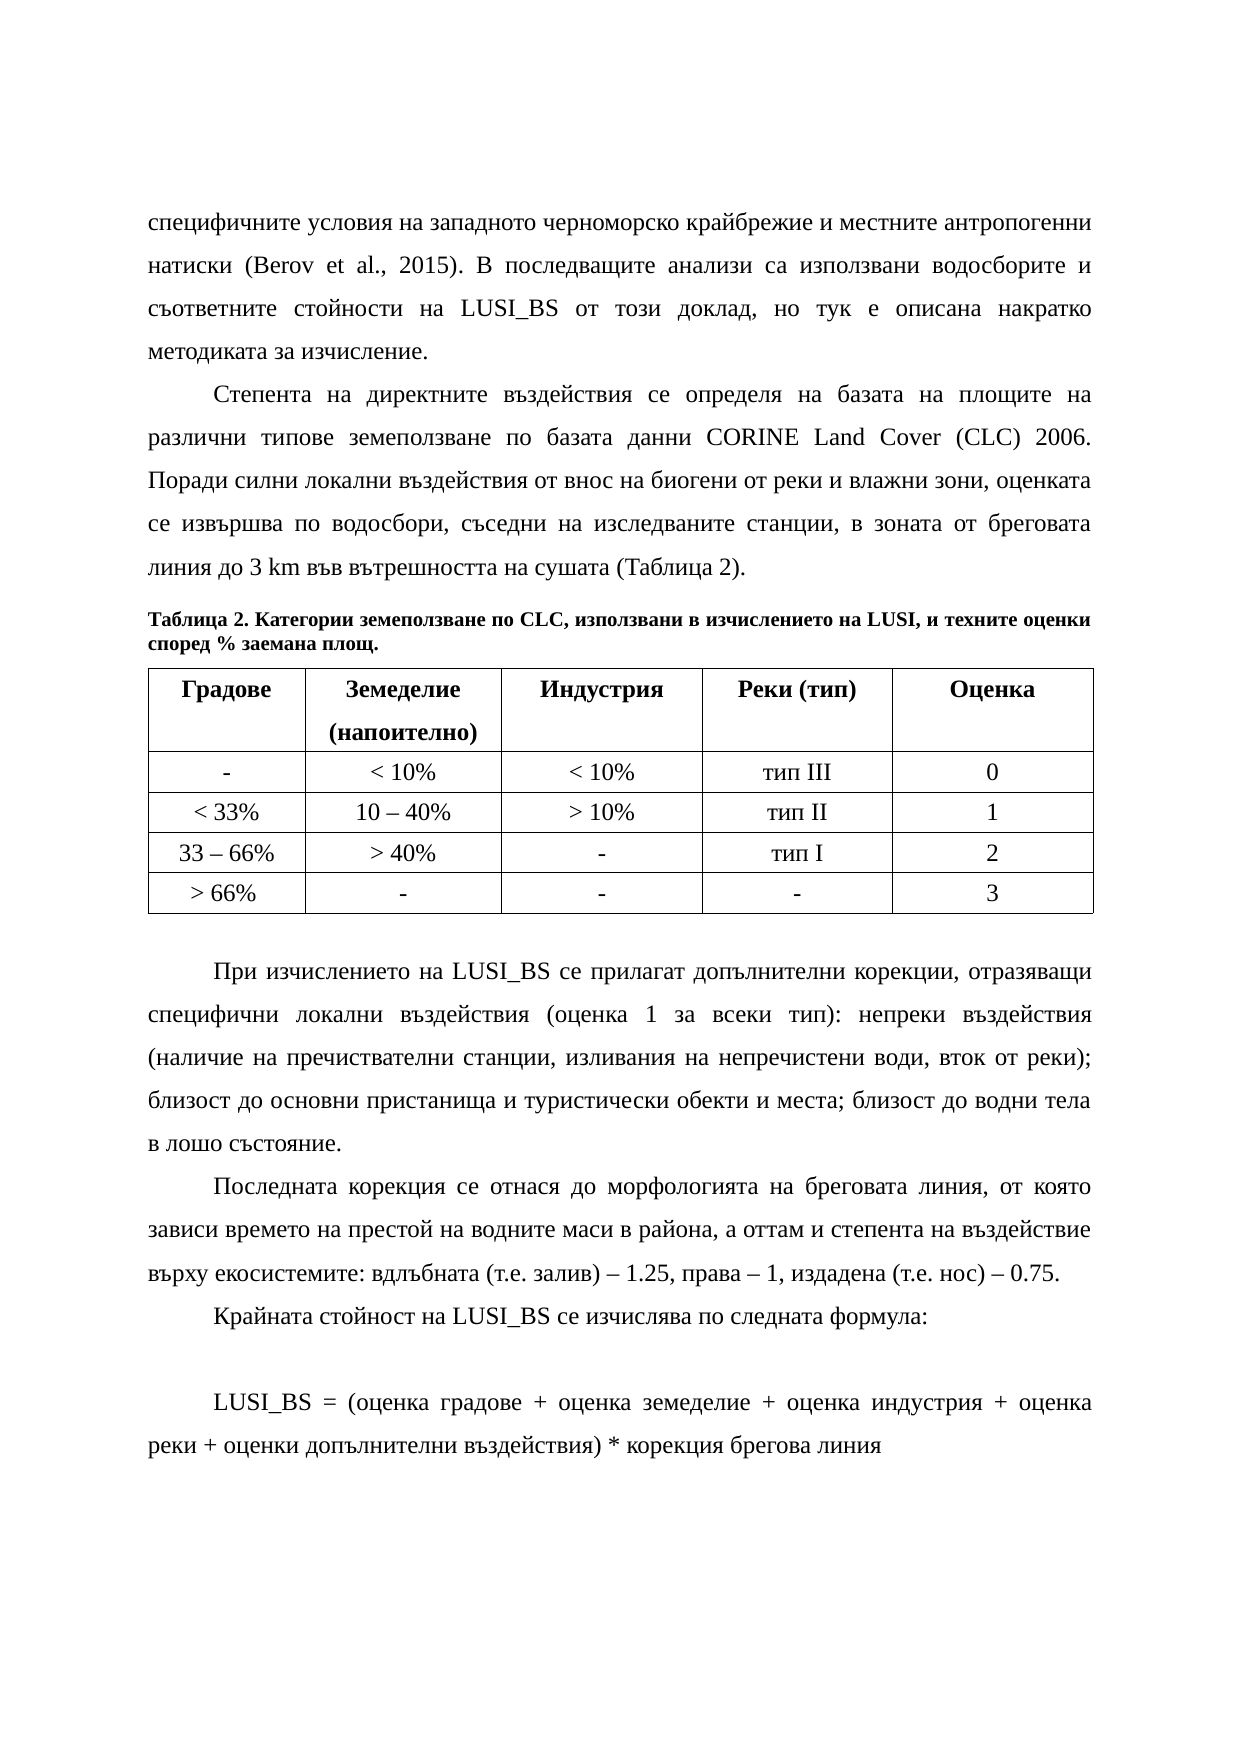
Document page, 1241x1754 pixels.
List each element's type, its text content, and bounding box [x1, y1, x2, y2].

table_cell > 40% [306, 833, 501, 872]
table_cell 33 – 66% [149, 833, 305, 872]
table_cell тип II [703, 793, 892, 832]
table_cell > 10% [502, 793, 702, 832]
table_cell 1 [893, 793, 1093, 832]
text Крайната стойност на LUSI_BS се изчислява по следната формула: [148, 1301, 1093, 1329]
table_header Градове [149, 669, 305, 751]
table_cell тип III [703, 752, 892, 792]
table_header Индустрия [502, 669, 702, 751]
table_cell - [149, 752, 305, 792]
table_cell > 66% [149, 873, 305, 912]
text LUSI_BS = (оценка градове + оценка земеделие + оценка индустрия + оценка реки + оценки допълнителни въздействия) * корекция брегова линия [148, 1387, 1093, 1459]
table_cell - [502, 873, 702, 912]
table_cell < 33% [149, 793, 305, 832]
table_header Реки (тип) [703, 669, 892, 751]
table_cell < 10% [306, 752, 501, 792]
table_cell - [502, 833, 702, 872]
text специфичните условия на западното черноморско крайбрежие и местните антропогенни натиски (Berov et al., 2015). В последващите анализи са използвани водосборите и съответните стойности на LUSI_BS от този доклад, но тук е описана накратко методиката за изчисление. [148, 207, 1093, 365]
text Таблица 2. Категории земеползване по CLC, използвани в изчислението на LUSI, и техните оценки според % заемана площ. [148, 607, 1093, 655]
text Степента на директните въздействия се определя на базата на площите на различни типове земеползване по базата данни CORINE Land Cover (CLC) 2006. Поради силни локални въздействия от внос на биогени от реки и влажни зони, оценката се извършва по водосбори, съседни на изследваните станции, в зоната от бреговата линия до 3 km във вътрешността на сушата (Таблица 2). [148, 379, 1093, 580]
table_cell 10 – 40% [306, 793, 501, 832]
table_cell тип I [703, 833, 892, 872]
table_cell 3 [893, 873, 1093, 912]
table_cell 0 [893, 752, 1093, 792]
table_cell < 10% [502, 752, 702, 792]
table_header Земеделие (напоително) [306, 669, 501, 751]
text При изчислението на LUSI_BS се прилагат допълнителни корекции, отразяващи специфични локални въздействия (оценка 1 за всеки тип): непреки въздействия (наличие на пречиствателни станции, изливания на непречистени води, вток от реки); близост до основни пристанища и туристически обекти и места; близост до водни тела в лошо състояние. [148, 956, 1093, 1157]
table_cell - [703, 873, 892, 912]
text Последната корекция се отнася до морфологията на бреговата линия, от която зависи времето на престой на водните маси в района, а оттам и степента на въздействие върху екосистемите: вдлъбната (т.е. залив) – 1.25, права – 1, издадена (т.е. нос) – 0.75. [148, 1171, 1093, 1286]
table_header Оценка [893, 669, 1093, 751]
table_cell 2 [893, 833, 1093, 872]
table_cell - [306, 873, 501, 912]
